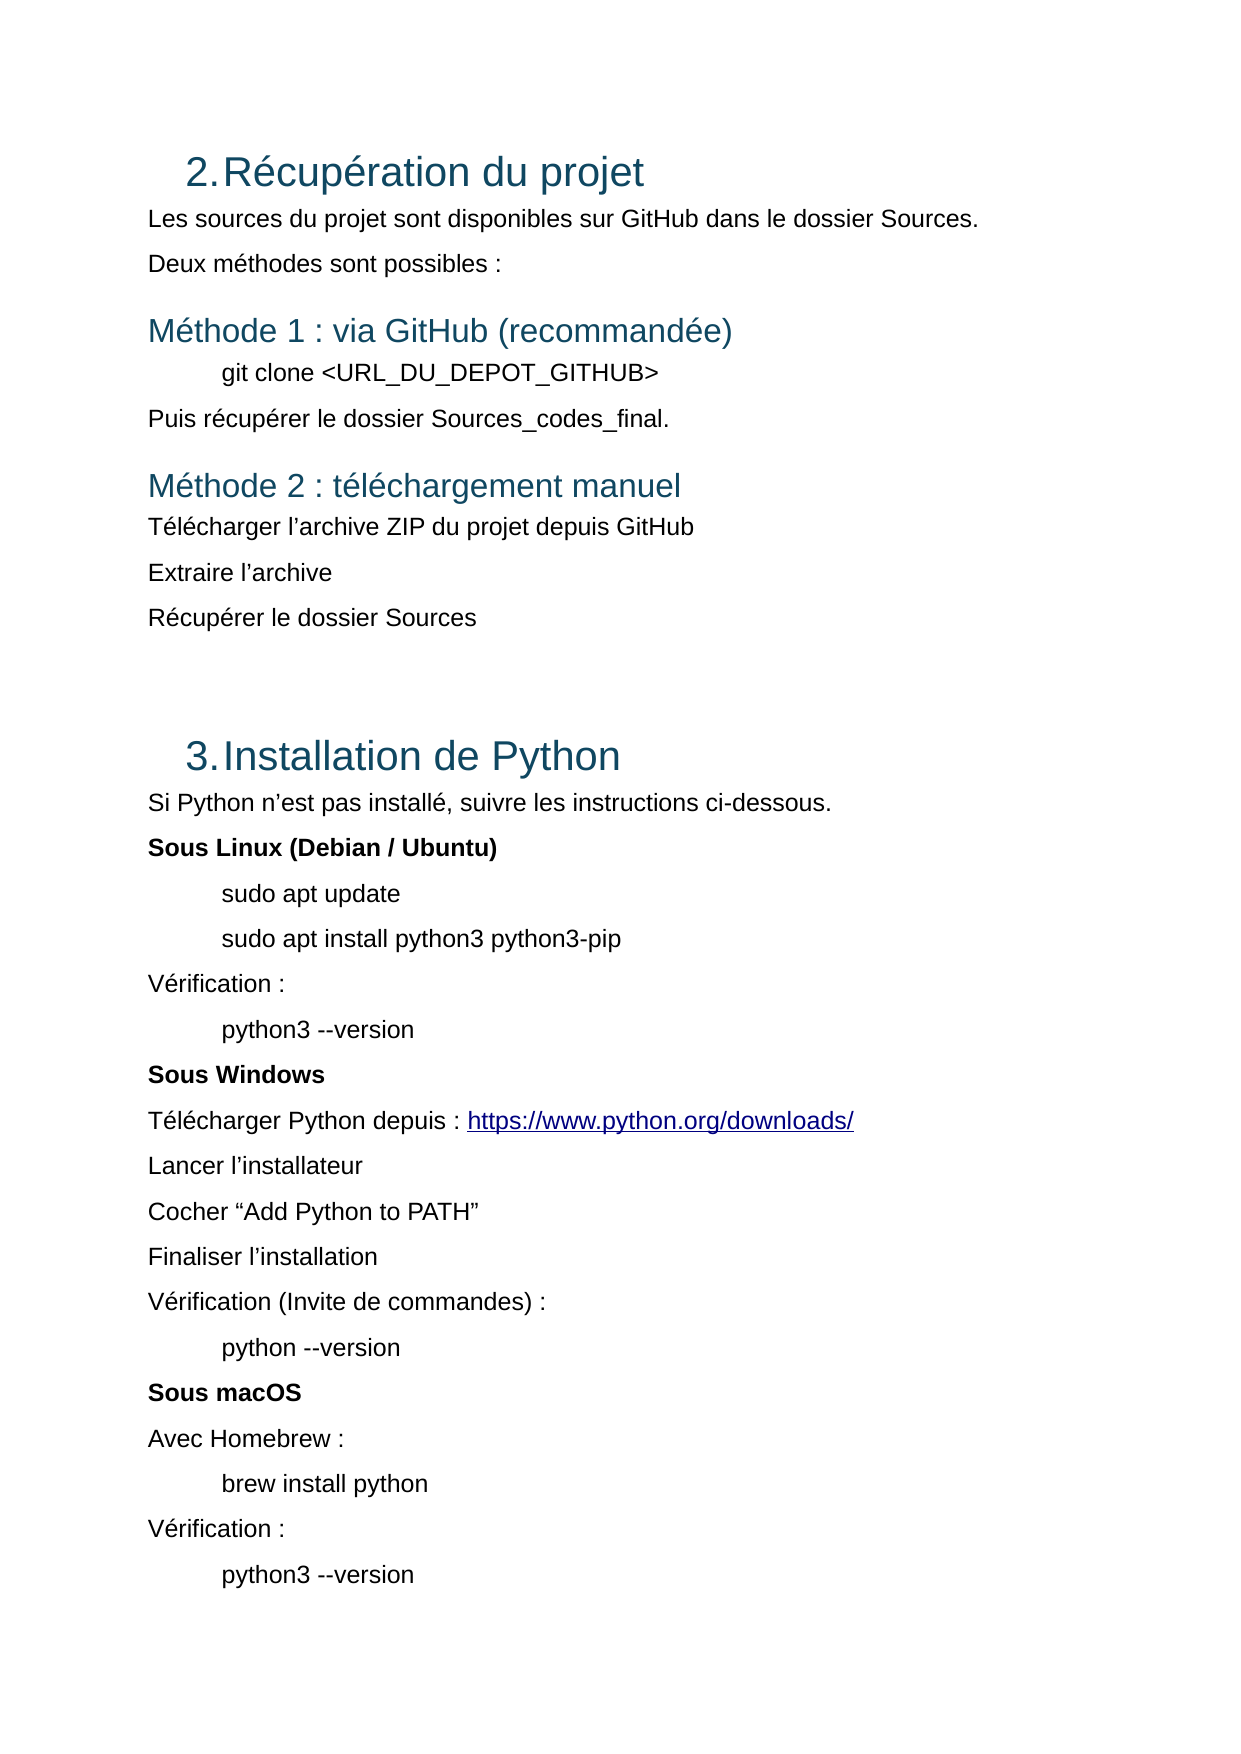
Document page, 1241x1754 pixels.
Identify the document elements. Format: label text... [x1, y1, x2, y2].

text python3 --version [148, 1015, 1093, 1044]
text Cocher “Add Python to PATH” [148, 1197, 1093, 1225]
subtitle Méthode 2 : téléchargement manuel [148, 466, 1093, 504]
text Vérification : [148, 969, 1093, 998]
text sudo apt update [148, 879, 1093, 907]
text Deux méthodes sont possibles : [148, 249, 1093, 278]
text Vérification (Invite de commandes) : [148, 1287, 1093, 1316]
text Sous Linux (Debian / Ubuntu) [148, 833, 1093, 862]
text Finaliser l’installation [148, 1242, 1093, 1271]
text git clone <URL_DU_DEPOT_GITHUB> [148, 358, 1093, 387]
text brew install python [148, 1469, 1093, 1498]
text Les sources du projet sont disponibles sur GitHub dans le dossier Sources. [148, 204, 1093, 233]
text Sous macOS [148, 1378, 1093, 1407]
text Récupérer le dossier Sources [148, 603, 1093, 632]
text Lancer l’installateur [148, 1151, 1093, 1180]
subtitle Méthode 1 : via GitHub (recommandée) [148, 311, 1093, 350]
text Télécharger Python depuis : https://www.python.org/downloads/ [148, 1106, 1093, 1134]
text Vérification : [148, 1514, 1093, 1543]
text Puis récupérer le dossier Sources_codes_final. [148, 403, 1093, 432]
text Sous Windows [148, 1060, 1093, 1089]
text python3 --version [148, 1560, 1093, 1589]
text Extraire l’archive [148, 558, 1093, 587]
text sudo apt install python3 python3-pip [148, 924, 1093, 953]
text Si Python n’est pas installé, suivre les instructions ci-dessous. [148, 788, 1093, 817]
text python --version [148, 1333, 1093, 1362]
list Installation de Python [185, 732, 1093, 779]
list Récupération du projet [185, 148, 1093, 196]
text Avec Homebrew : [148, 1424, 1093, 1452]
text Télécharger l’archive ZIP du projet depuis GitHub [148, 512, 1093, 541]
